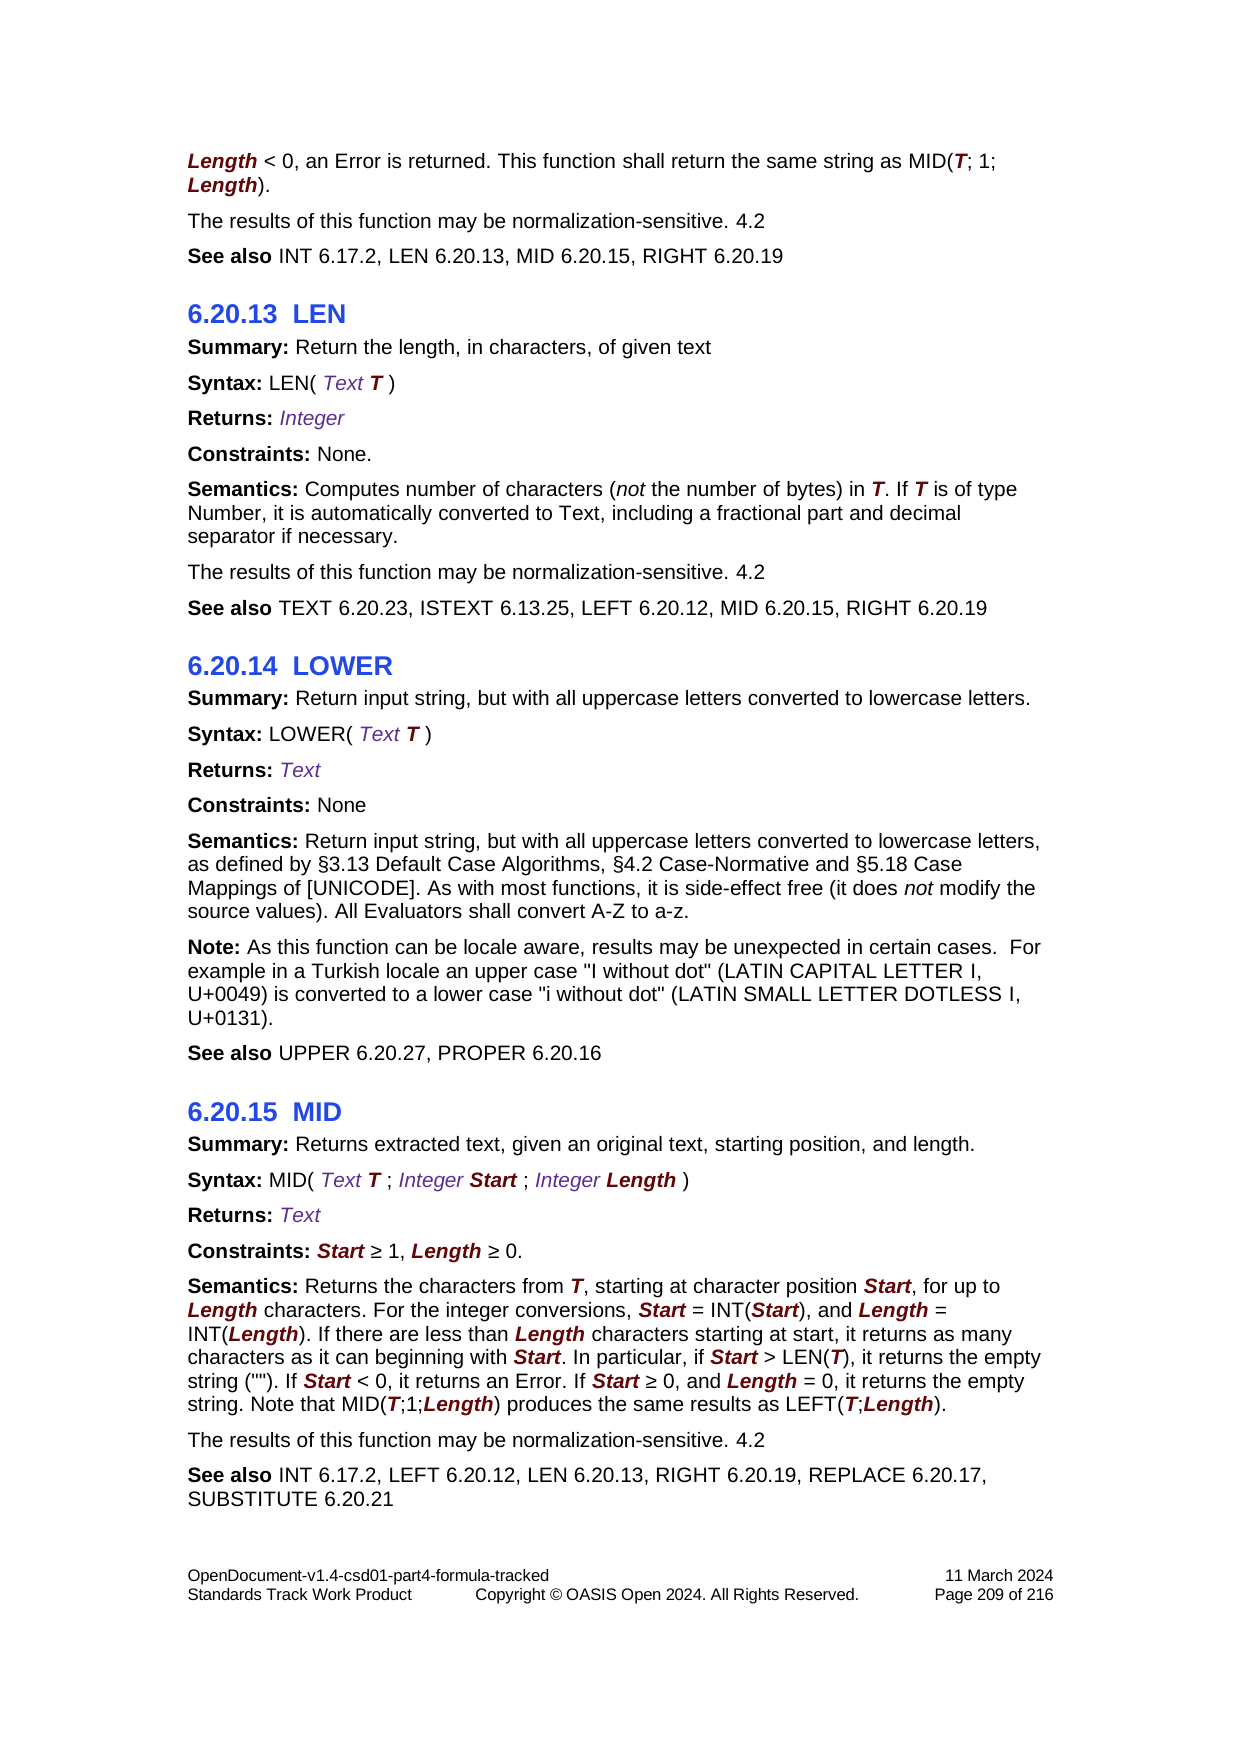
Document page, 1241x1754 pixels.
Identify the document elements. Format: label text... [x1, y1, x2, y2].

text Constraints: None [187, 794, 1053, 817]
text Syntax: LOWER( Text T ) [187, 722, 1053, 746]
text See also INT 6.17.2, LEN 6.20.13, MID 6.20.15, RIGHT 6.20.19 [187, 245, 1053, 268]
text Constraints: Start ≥ 1, Length ≥ 0. [187, 1239, 1053, 1263]
text Semantics: Return input string, but with all uppercase letters converted to lowercase letters, as defined by §3.13 Default Case Algorithms, §4.2 Case-Normative and §5.18 Case Mappings of [UNICODE]. As with most functions, it is side-effect free (it does not modify the source values). All Evaluators shall convert A-Z to a-z. [187, 829, 1053, 923]
text The results of this function may be normalization-sensitive. 4.2 [187, 209, 1053, 233]
text Returns: Text [187, 758, 1053, 782]
text Summary: Return the length, in characters, of given text [187, 335, 1053, 359]
text Note: As this function can be locale aware, results may be unexpected in certain cases. For example in a Turkish locale an upper case "I without dot" (LATIN CAPITAL LETTER I, U+0049) is converted to a lower case "i without dot" (LATIN SMALL LETTER DOTLESS I, U+0131). [187, 936, 1053, 1030]
text The results of this function may be normalization-sensitive. 4.2 [187, 561, 1053, 584]
text Returns: Text [187, 1204, 1053, 1227]
text Constraints: None. [187, 442, 1053, 466]
text See also INT 6.17.2, LEFT 6.20.12, LEN 6.20.13, RIGHT 6.20.19, REPLACE 6.20.17, SUBSTITUTE 6.20.21 [187, 1464, 1053, 1511]
text See also TEXT 6.20.23, ISTEXT 6.13.25, LEFT 6.20.12, MID 6.20.15, RIGHT 6.20.19 [187, 596, 1053, 620]
text Syntax: LEN( Text T ) [187, 371, 1053, 394]
text See also UPPER 6.20.27, PROPER 6.20.16 [187, 1042, 1053, 1065]
text Length < 0, an Error is returned. This function shall return the same string as MID(T; 1; Length). [187, 150, 1053, 197]
text Returns: Integer [187, 407, 1053, 430]
text The results of this function may be normalization-sensitive. 4.2 [187, 1428, 1053, 1452]
subtitle LOWER [187, 651, 1053, 681]
subtitle MID [187, 1096, 1053, 1126]
text Semantics: Returns the characters from T, starting at character position Start, for up to Length characters. For the integer conversions, Start = INT(Start), and Length = INT(Length). If there are less than Length characters starting at start, it returns as many characters as it can beginning with Start. In particular, if Start > LEN(T), it returns the empty string (""). If Start < 0, it returns an Error. If Start ≥ 0, and Length = 0, it returns the empty string. Note that MID(T;1;Length) produces the same results as LEFT(T;Length). [187, 1275, 1053, 1416]
text Semantics: Computes number of characters (not the number of bytes) in T. If T is of type Number, it is automatically converted to Text, including a fractional part and decimal separator if necessary. [187, 478, 1053, 548]
subtitle LEN [187, 299, 1053, 329]
text Syntax: MID( Text T ; Integer Start ; Integer Length ) [187, 1168, 1053, 1192]
text Summary: Returns extracted text, given an original text, starting position, and length. [187, 1132, 1053, 1156]
text Summary: Return input string, but with all uppercase letters converted to lowercase letters. [187, 687, 1053, 710]
